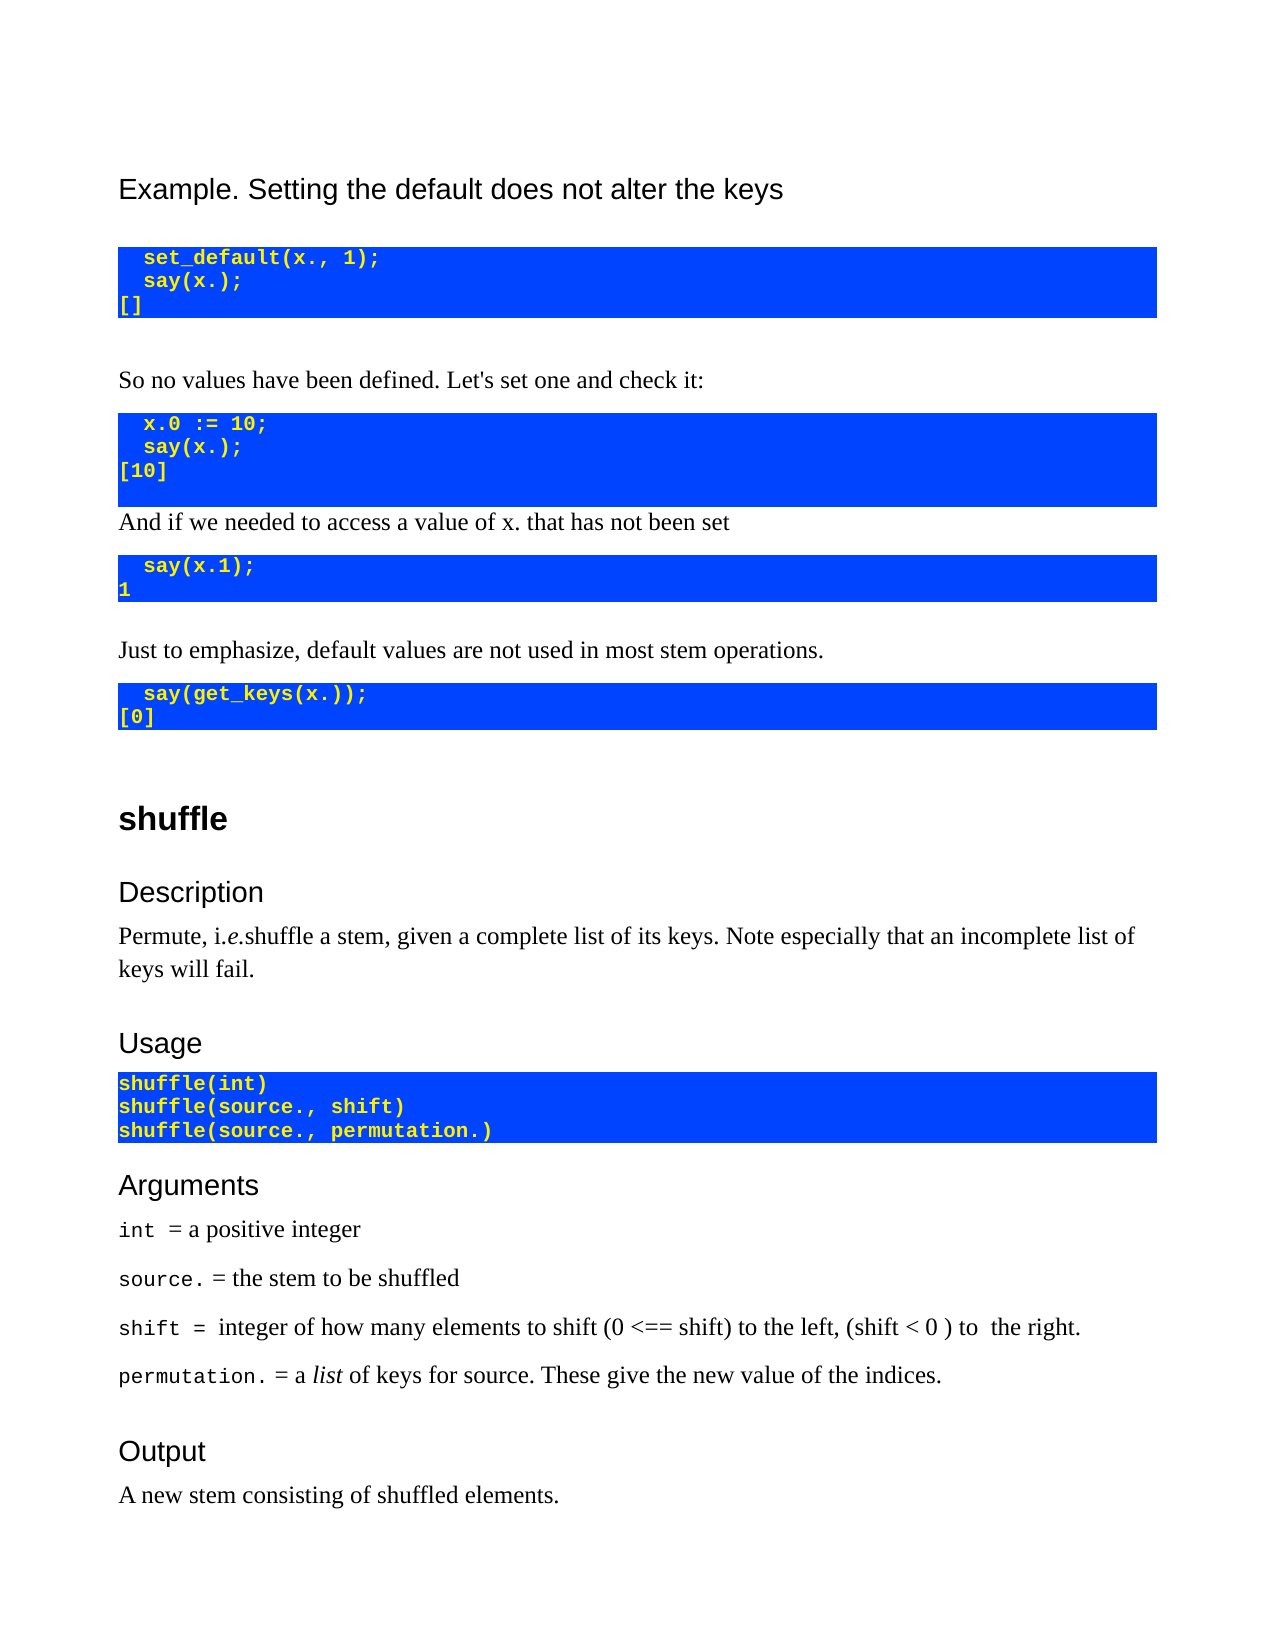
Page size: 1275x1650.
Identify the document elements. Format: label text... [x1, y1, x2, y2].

text shuffle(source., shift) [118, 1096, 1157, 1120]
text source. = the stem to be shuffled [118, 1263, 1157, 1293]
text shuffle(source., permutation.) [118, 1120, 1157, 1143]
text set_default(x., 1); [118, 247, 1157, 270]
text say(x.); [118, 436, 1157, 460]
subtitle Output [118, 1434, 1157, 1467]
text Permute, i.e.shuffle a stem, given a complete list of its keys. Note especially that an incomplete list of keys will fail. [118, 921, 1157, 983]
text x.0 := 10; [118, 413, 1157, 436]
text permutation. = a list of keys for source. These give the new value of the indices. [118, 1360, 1157, 1390]
text A new stem consisting of shuffled elements. [118, 1480, 1157, 1508]
subtitle Arguments [118, 1168, 1157, 1202]
text say(x.1); [118, 555, 1157, 579]
text [10] [118, 460, 1157, 484]
text [0] [118, 707, 1157, 730]
text shift = integer of how many elements to shift (0 <== shift) to the left, (shift < 0 ) to the right. [118, 1312, 1157, 1341]
subtitle Example. Setting the default does not alter the keys [118, 172, 1157, 205]
subtitle shuffle [118, 799, 1157, 837]
subtitle Description [118, 875, 1157, 908]
subtitle Usage [118, 1026, 1157, 1060]
text int = a positive integer [118, 1214, 1157, 1244]
text So no values have been defined. Let's set one and check it: [118, 365, 1157, 394]
text [] [118, 294, 1157, 318]
text say(x.); [118, 270, 1157, 294]
text say(get_keys(x.)); [118, 683, 1157, 707]
text shuffle(int) [118, 1072, 1157, 1096]
text 1 [118, 579, 1157, 602]
text And if we needed to access a value of x. that has not been set [118, 507, 1157, 536]
text Just to emphasize, default values are not used in most stem operations. [118, 602, 1157, 664]
